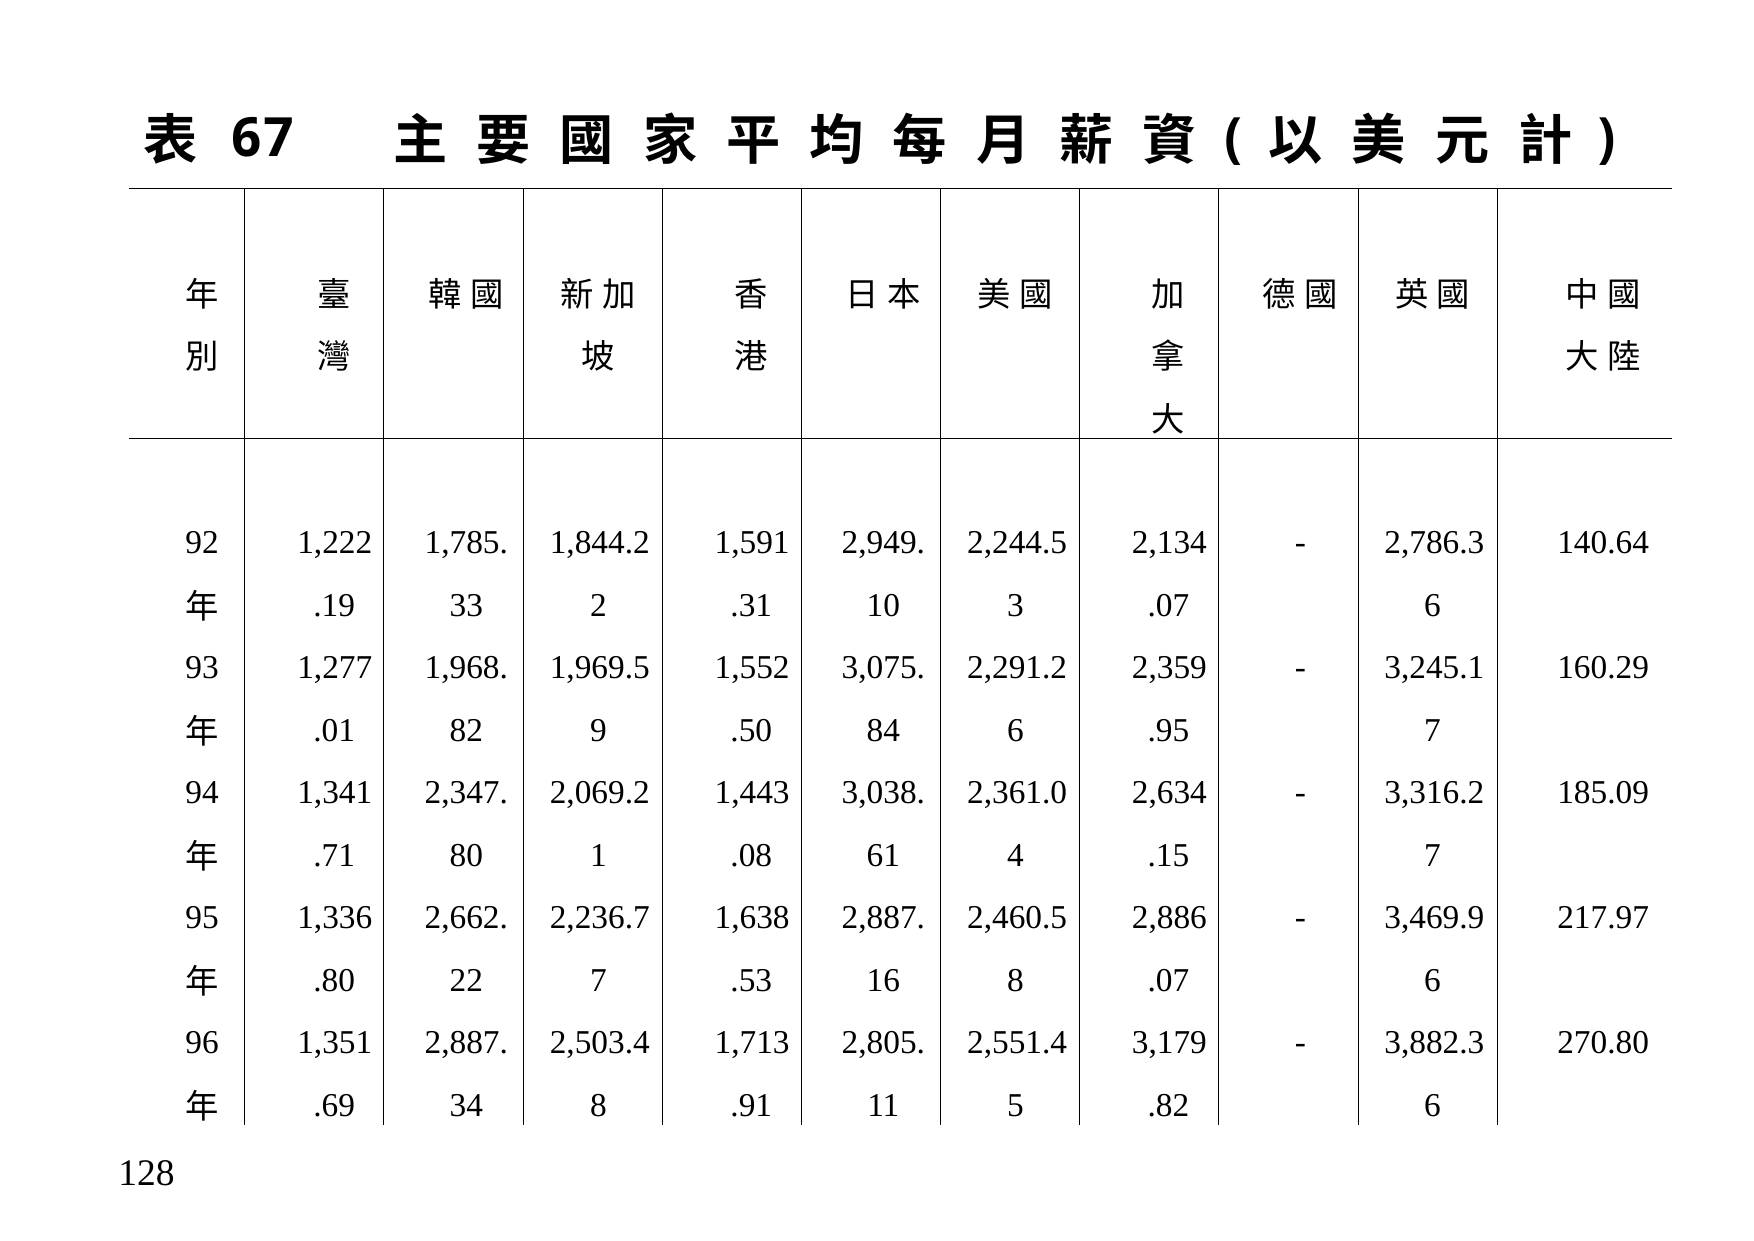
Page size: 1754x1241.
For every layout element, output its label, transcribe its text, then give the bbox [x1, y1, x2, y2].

table_cell 160.29 [1498, 625, 1672, 750]
table_cell 3,469.96 [1359, 875, 1497, 1000]
table_cell 2,460.58 [941, 875, 1079, 1000]
table_cell - [1219, 1000, 1358, 1125]
table_cell 2,662.22 [384, 875, 523, 1000]
table_cell 1,785.33 [384, 439, 523, 625]
table_cell 92年 [129, 439, 244, 625]
table_header 年別 [129, 189, 244, 438]
table_cell 96年 [129, 1000, 244, 1125]
table_header 德國 [1219, 189, 1358, 438]
table_header 新加坡 [524, 189, 662, 438]
table_cell 3,179.82 [1080, 1000, 1218, 1125]
table_cell 2,805.11 [802, 1000, 940, 1125]
table_cell 3,075.84 [802, 625, 940, 750]
table_cell 3,882.36 [1359, 1000, 1497, 1125]
table_cell 2,359.95 [1080, 625, 1218, 750]
table_cell 1,968.82 [384, 625, 523, 750]
table_cell 2,134.07 [1080, 439, 1218, 625]
table_cell 94年 [129, 750, 244, 875]
table_cell 140.64 [1498, 439, 1672, 625]
table_cell 1,336.80 [245, 875, 383, 1000]
table_header 日本 [802, 189, 940, 438]
table_cell 2,551.45 [941, 1000, 1079, 1125]
table_cell 185.09 [1498, 750, 1672, 875]
table_cell - [1219, 625, 1358, 750]
table_cell 1,713.91 [663, 1000, 801, 1125]
table_cell 2,347.80 [384, 750, 523, 875]
table_cell 1,969.59 [524, 625, 662, 750]
table_header 美國 [941, 189, 1079, 438]
table_cell 95年 [129, 875, 244, 1000]
table_cell 1,277.01 [245, 625, 383, 750]
table_cell 2,236.77 [524, 875, 662, 1000]
table_header 臺灣 [245, 189, 383, 438]
table_header 香港 [663, 189, 801, 438]
table_cell 1,443.08 [663, 750, 801, 875]
table_cell 2,361.04 [941, 750, 1079, 875]
table_cell 2,786.36 [1359, 439, 1497, 625]
table_cell 1,341.71 [245, 750, 383, 875]
table_cell 1,638.53 [663, 875, 801, 1000]
table_cell 1,844.22 [524, 439, 662, 625]
table_cell 1,351.69 [245, 1000, 383, 1125]
table_cell 2,887.16 [802, 875, 940, 1000]
table_cell 217.97 [1498, 875, 1672, 1000]
table_cell 2,949.10 [802, 439, 940, 625]
table_cell 3,038.61 [802, 750, 940, 875]
table_cell 3,245.17 [1359, 625, 1497, 750]
table_cell 1,552.50 [663, 625, 801, 750]
table_cell 1,222.19 [245, 439, 383, 625]
table_cell - [1219, 875, 1358, 1000]
table_cell 1,591.31 [663, 439, 801, 625]
table_cell 2,291.26 [941, 625, 1079, 750]
table_cell 2,634.15 [1080, 750, 1218, 875]
table_cell 2,887.34 [384, 1000, 523, 1125]
table_cell 2,886.07 [1080, 875, 1218, 1000]
table_cell - [1219, 750, 1358, 875]
table_cell 2,069.21 [524, 750, 662, 875]
table_cell 93年 [129, 625, 244, 750]
table_cell - [1219, 439, 1358, 625]
table_header 英國 [1359, 189, 1497, 438]
table_cell 3,316.27 [1359, 750, 1497, 875]
table_header 韓國 [384, 189, 523, 438]
table_cell 270.80 [1498, 1000, 1672, 1125]
table_cell 2,503.48 [524, 1000, 662, 1125]
table_header 加拿大 [1080, 189, 1218, 438]
table_cell 2,244.53 [941, 439, 1079, 625]
table_header 中國大陸 [1498, 189, 1672, 438]
subtitle 表67 主要國家平均每月薪資(以美元計) [128, 63, 1628, 188]
